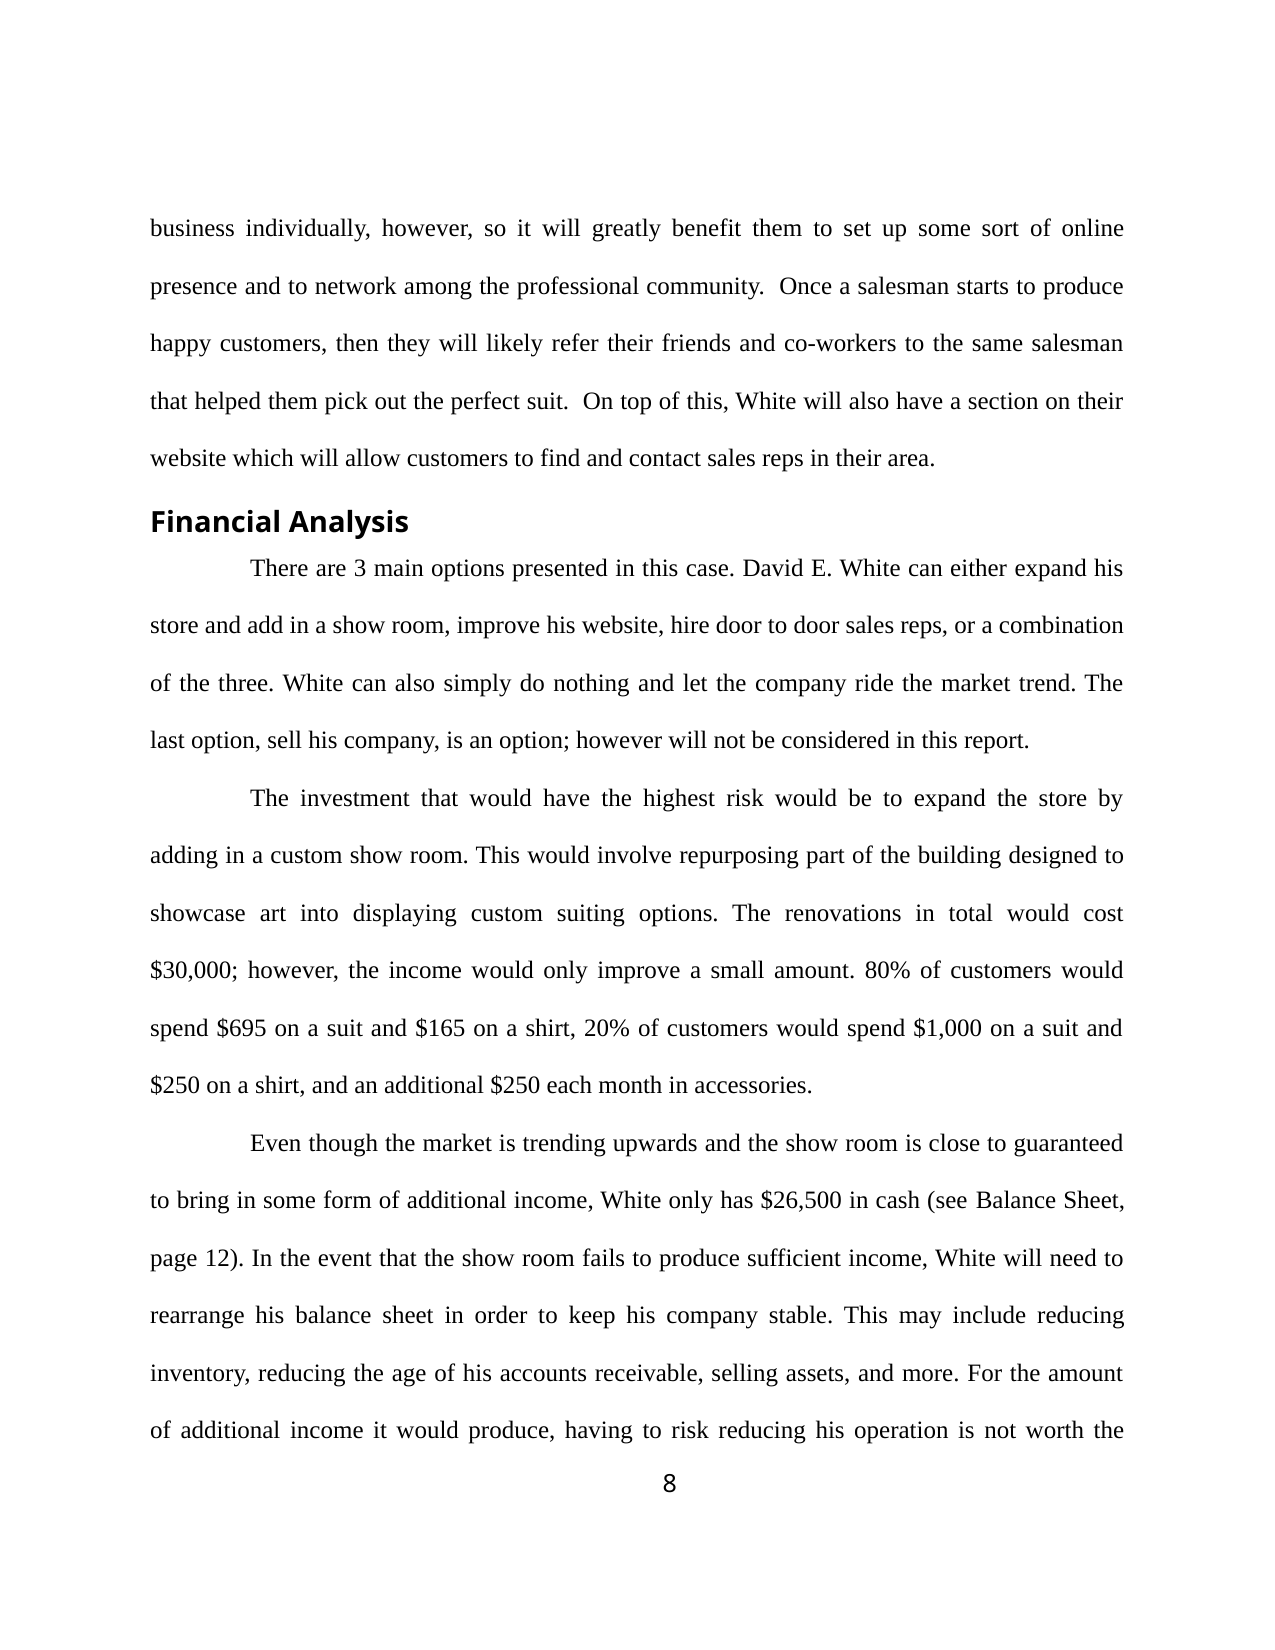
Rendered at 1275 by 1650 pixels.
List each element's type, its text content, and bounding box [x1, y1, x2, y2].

subtitle Financial Analysis [150, 501, 1125, 541]
text There are 3 main options presented in this case. David E. White can either expand his store and add in a show room, improve his website, hire door to door sales reps, or a combination of the three. White can also simply do nothing and let the company ride the market trend. The last option, sell his company, is an option; however will not be considered in this report. [150, 553, 1125, 754]
text The investment that would have the highest risk would be to expand the store by adding in a custom show room. This would involve repurposing part of the building designed to showcase art into displaying custom suiting options. The renovations in total would cost $30,000; however, the income would only improve a small amount. 80% of customers would spend $695 on a suit and $165 on a shirt, 20% of customers would spend $1,000 on a suit and $250 on a shirt, and an additional $250 each month in accessories. [150, 783, 1125, 1099]
text business individually, however, so it will greatly benefit them to set up some sort of online presence and to network among the professional community. Once a salesman starts to produce happy customers, then they will likely refer their friends and co-workers to the same salesman that helped them pick out the perfect suit. On top of this, White will also have a section on their website which will allow customers to find and contact sales reps in their area. [150, 213, 1125, 472]
text Even though the market is trending upwards and the show room is close to guaranteed to bring in some form of additional income, White only has $26,500 in cash (see Balance Sheet, page 12). In the event that the show room fails to produce sufficient income, White will need to rearrange his balance sheet in order to keep his company stable. This may include reducing inventory, reducing the age of his accounts receivable, selling assets, and more. For the amount of additional income it would produce, having to risk reducing his operation is not worth the [150, 1128, 1125, 1444]
